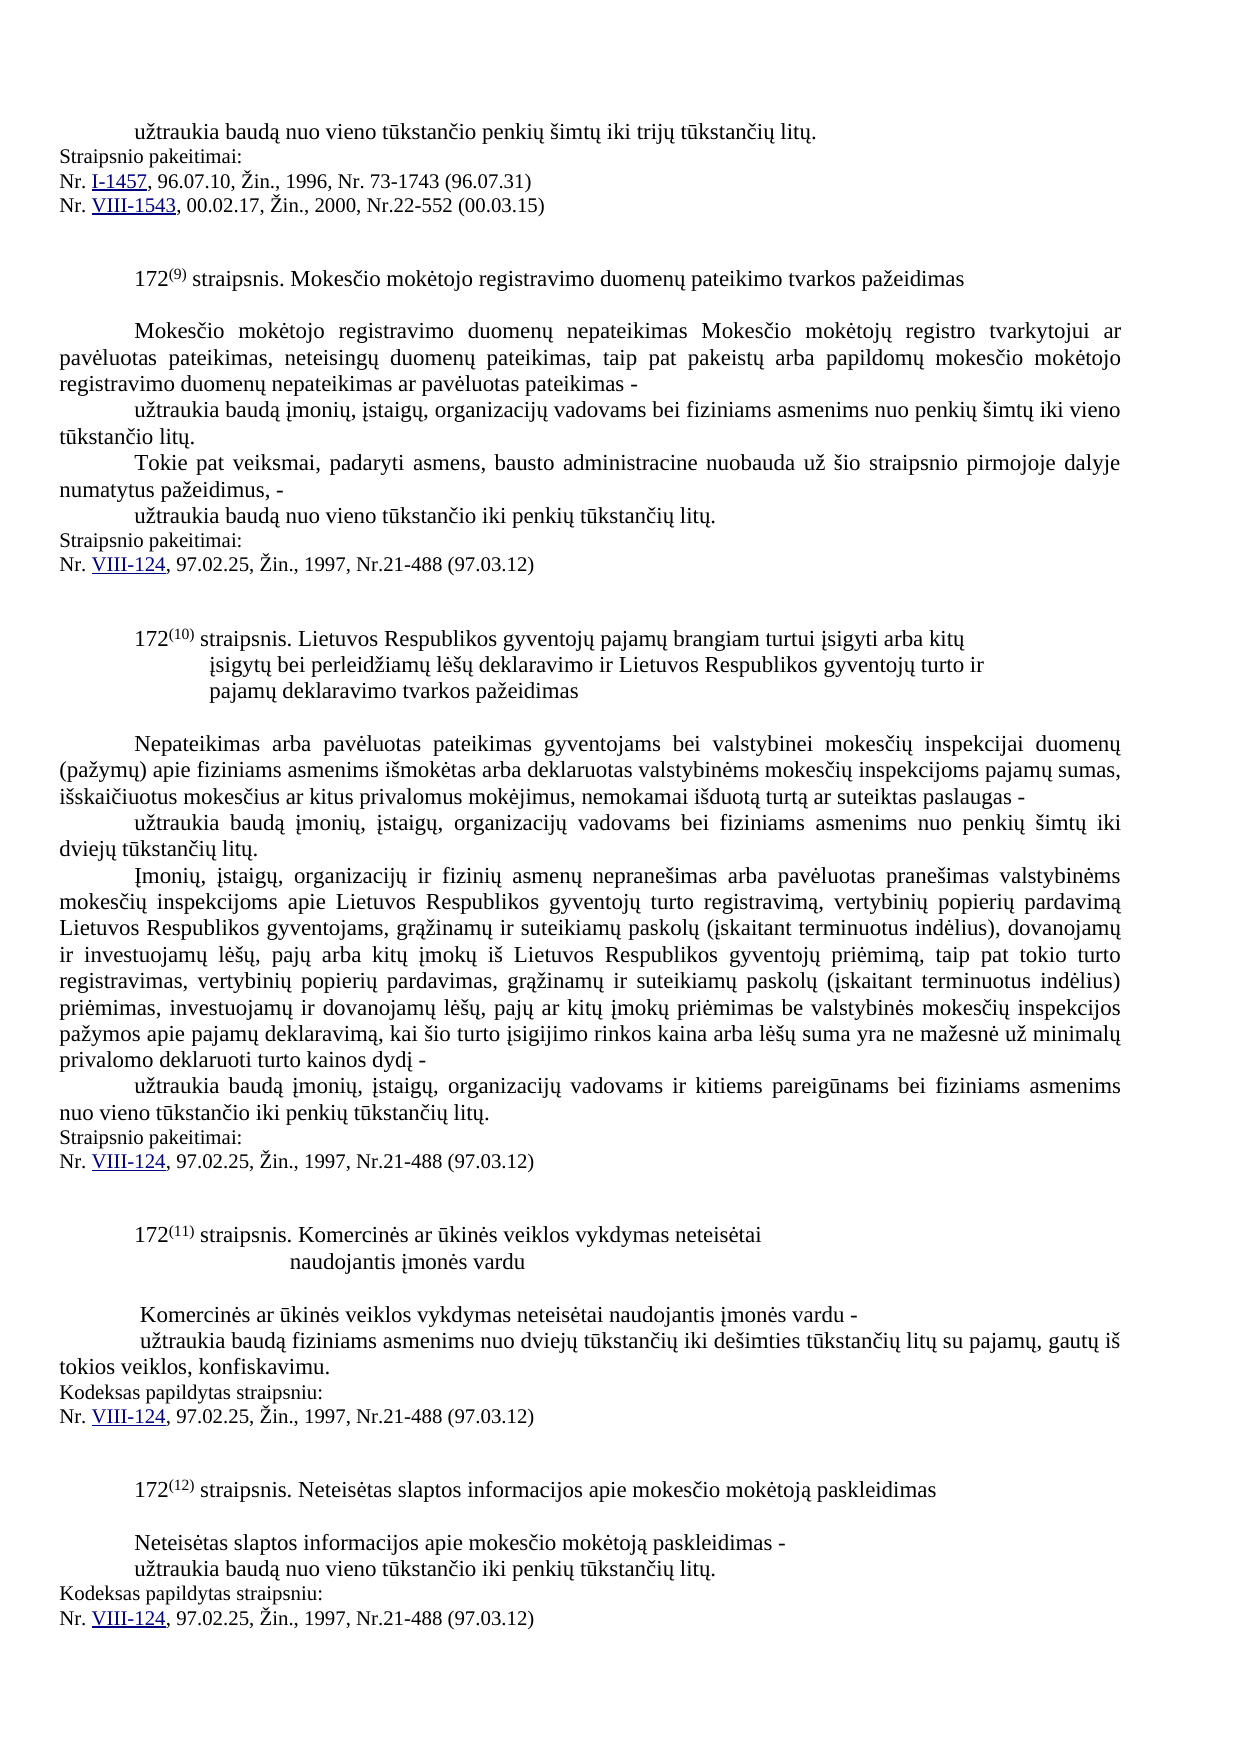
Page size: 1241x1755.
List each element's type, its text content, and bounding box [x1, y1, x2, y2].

text pajamų deklaravimo tvarkos pažeidimas [209, 677, 1122, 704]
text Straipsnio pakeitimai: [59, 144, 1122, 168]
text įsigytų bei perleidžiamų lėšų deklaravimo ir Lietuvos Respublikos gyventojų turto ir [134, 651, 1122, 677]
text naudojantis įmonės vardu [59, 1248, 1122, 1274]
text Straipsnio pakeitimai: [59, 528, 1122, 552]
text Kodeksas papildytas straipsniu: [59, 1581, 1122, 1605]
text Nr. VIII-1543, 00.02.17, Žin., 2000, Nr.22-552 (00.03.15) [59, 193, 1122, 217]
text Nr. I-1457, 96.07.10, Žin., 1996, Nr. 73-1743 (96.07.31) [59, 168, 1122, 193]
text užtraukia baudą įmonių, įstaigų, organizacijų vadovams bei fiziniams asmenims nuo penkių šimtų iki dviejų tūkstančių litų. [59, 809, 1122, 862]
text 172(9) straipsnis. Mokesčio mokėtojo registravimo duomenų pateikimo tvarkos pažeidimas [59, 265, 1122, 291]
text užtraukia baudą nuo vieno tūkstančio iki penkių tūkstančių litų. [59, 502, 1122, 528]
text užtraukia baudą fiziniams asmenims nuo dviejų tūkstančių iki dešimties tūkstančių litų su pajamų, gautų iš tokios veiklos, konfiskavimu. [59, 1327, 1122, 1380]
text Neteisėtas slaptos informacijos apie mokesčio mokėtoją paskleidimas - [59, 1529, 1122, 1555]
text 172(12) straipsnis. Neteisėtas slaptos informacijos apie mokesčio mokėtoją paskleidimas [59, 1476, 1122, 1502]
text 172(11) straipsnis. Komercinės ar ūkinės veiklos vykdymas neteisėtai [59, 1222, 1122, 1248]
text Mokesčio mokėtojo registravimo duomenų nepateikimas Mokesčio mokėtojų registro tvarkytojui ar pavėluotas pateikimas, neteisingų duomenų pateikimas, taip pat pakeistų arba papildomų mokesčio mokėtojo registravimo duomenų nepateikimas ar pavėluotas pateikimas - [59, 317, 1122, 397]
text Komercinės ar ūkinės veiklos vykdymas neteisėtai naudojantis įmonės vardu - [59, 1301, 1122, 1327]
text užtraukia baudą nuo vieno tūkstančio penkių šimtų iki trijų tūkstančių litų. [59, 118, 1122, 144]
text Tokie pat veiksmai, padaryti asmens, bausto administracine nuobauda už šio straipsnio pirmojoje dalyje numatytus pažeidimus, - [59, 449, 1122, 502]
text 172(10) straipsnis. Lietuvos Respublikos gyventojų pajamų brangiam turtui įsigyti arba kitų [59, 624, 1122, 651]
text Nr. VIII-124, 97.02.25, Žin., 1997, Nr.21-488 (97.03.12) [59, 552, 1122, 576]
text Nr. VIII-124, 97.02.25, Žin., 1997, Nr.21-488 (97.03.12) [59, 1404, 1122, 1428]
text Kodeksas papildytas straipsniu: [59, 1380, 1122, 1404]
text Nr. VIII-124, 97.02.25, Žin., 1997, Nr.21-488 (97.03.12) [59, 1605, 1122, 1629]
text Straipsnio pakeitimai: [59, 1125, 1122, 1149]
text užtraukia baudą įmonių, įstaigų, organizacijų vadovams ir kitiems pareigūnams bei fiziniams asmenims nuo vieno tūkstančio iki penkių tūkstančių litų. [59, 1073, 1122, 1125]
text Nr. VIII-124, 97.02.25, Žin., 1997, Nr.21-488 (97.03.12) [59, 1149, 1122, 1173]
text Nepateikimas arba pavėluotas pateikimas gyventojams bei valstybinei mokesčių inspekcijai duomenų (pažymų) apie fiziniams asmenims išmokėtas arba deklaruotas valstybinėms mokesčių inspekcijoms pajamų sumas, išskaičiuotus mokesčius ar kitus privalomus mokėjimus, nemokamai išduotą turtą ar suteiktas paslaugas - [59, 730, 1122, 809]
text Įmonių, įstaigų, organizacijų ir fizinių asmenų nepranešimas arba pavėluotas pranešimas valstybinėms mokesčių inspekcijoms apie Lietuvos Respublikos gyventojų turto registravimą, vertybinių popierių pardavimą Lietuvos Respublikos gyventojams, grąžinamų ir suteikiamų paskolų (įskaitant terminuotus indėlius), dovanojamų ir investuojamų lėšų, pajų arba kitų įmokų iš Lietuvos Respublikos gyventojų priėmimą, taip pat tokio turto registravimas, vertybinių popierių pardavimas, grąžinamų ir suteikiamų paskolų (įskaitant terminuotus indėlius) priėmimas, investuojamų ir dovanojamų lėšų, pajų ar kitų įmokų priėmimas be valstybinės mokesčių inspekcijos pažymos apie pajamų deklaravimą, kai šio turto įsigijimo rinkos kaina arba lėšų suma yra ne mažesnė už minimalų privalomo deklaruoti turto kainos dydį - [59, 862, 1122, 1073]
text užtraukia baudą įmonių, įstaigų, organizacijų vadovams bei fiziniams asmenims nuo penkių šimtų iki vieno tūkstančio litų. [59, 397, 1122, 449]
text užtraukia baudą nuo vieno tūkstančio iki penkių tūkstančių litų. [59, 1555, 1122, 1581]
